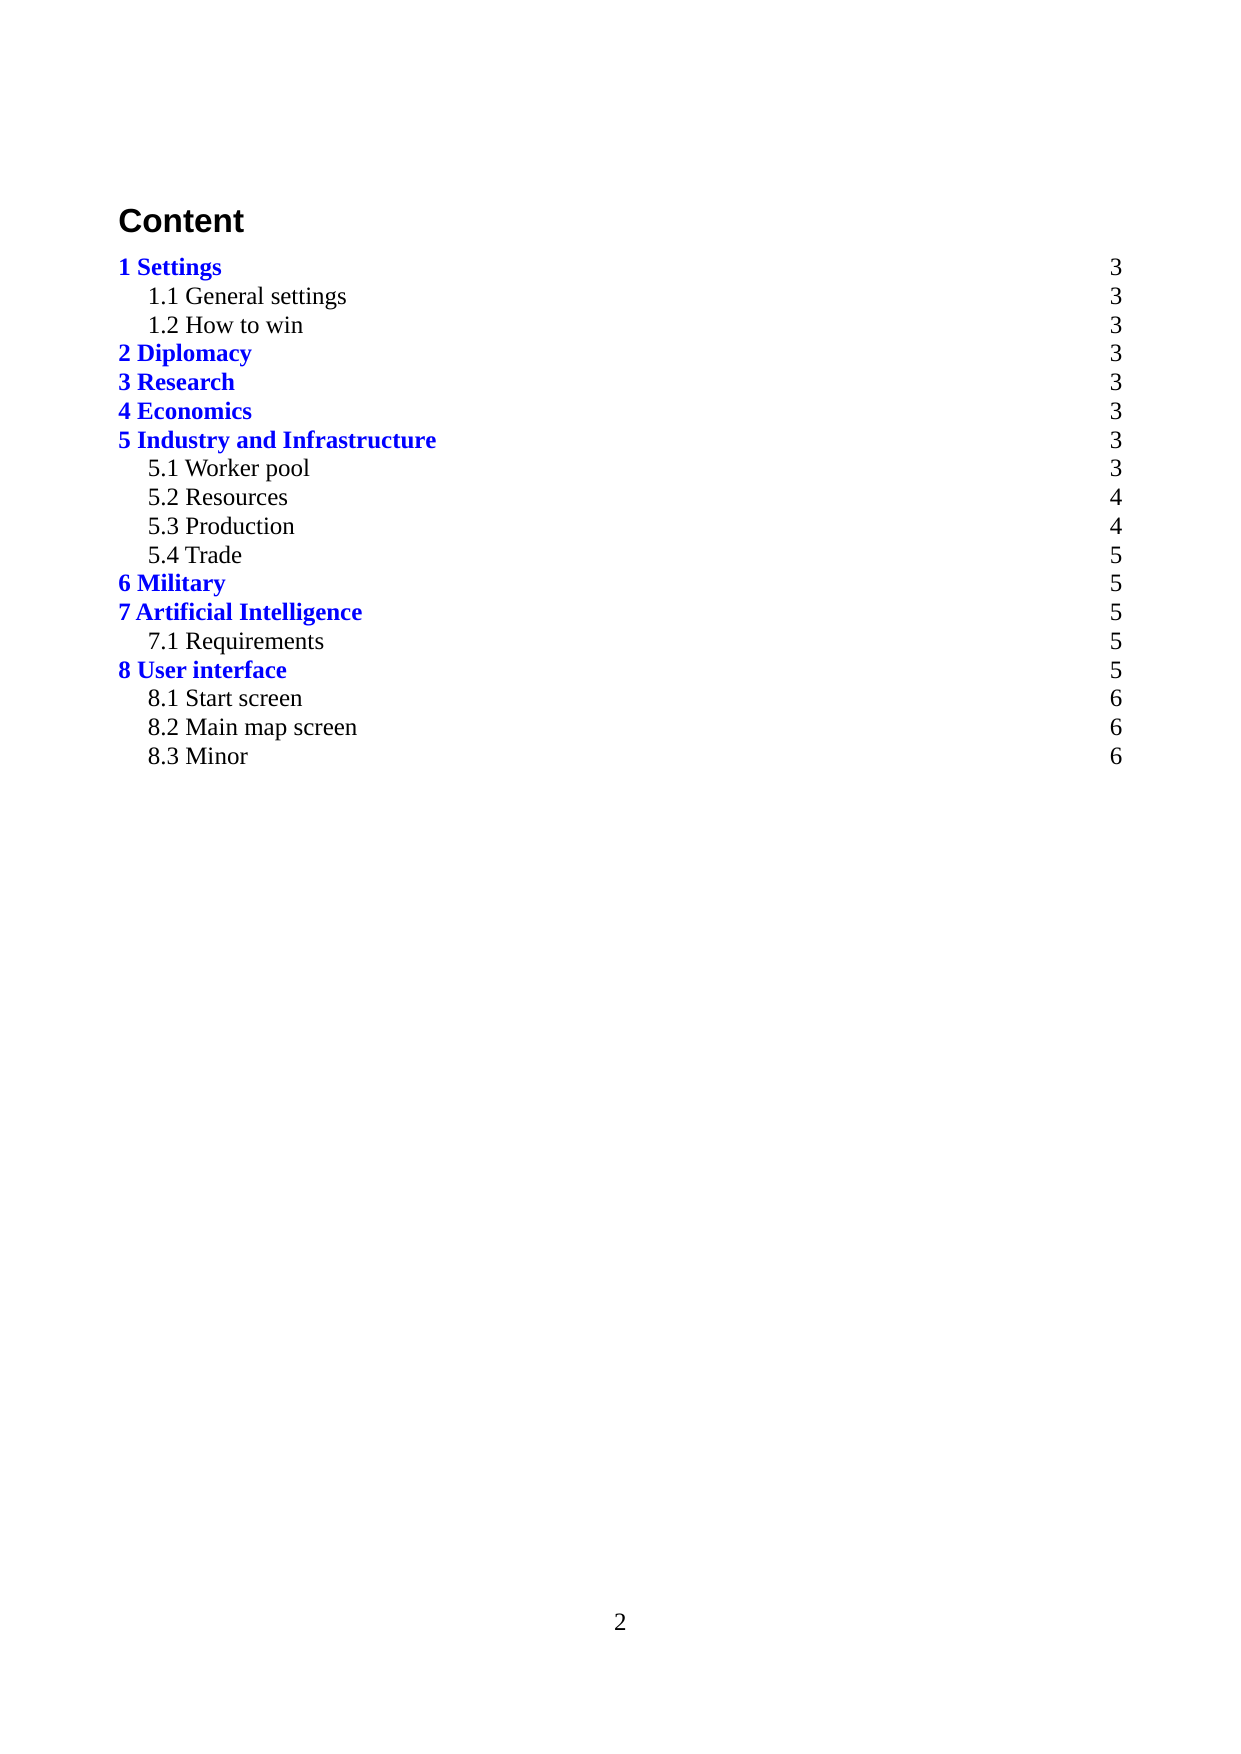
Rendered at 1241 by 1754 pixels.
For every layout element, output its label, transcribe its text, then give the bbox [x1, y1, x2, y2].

text 4 Economics 3 [118, 396, 1122, 425]
text 7 Artificial Intelligence 5 [118, 597, 1122, 626]
text 1 Settings 3 [118, 252, 1122, 281]
text 6 Military 5 [118, 568, 1122, 597]
text 8 User interface 5 [118, 655, 1122, 683]
text 5.4 Trade 5 [148, 540, 1122, 568]
text 1.2 How to win 3 [148, 310, 1122, 338]
text 7.1 Requirements 5 [148, 626, 1122, 655]
text 5.1 Worker pool 3 [148, 453, 1122, 482]
subtitle Content [118, 201, 1122, 240]
text 5.3 Production 4 [148, 511, 1122, 540]
text 5 Industry and Infrastructure 3 [118, 425, 1122, 453]
text 8.3 Minor 6 [148, 741, 1122, 770]
text 1.1 General settings 3 [148, 281, 1122, 310]
text 3 Research 3 [118, 367, 1122, 396]
text 5.2 Resources 4 [148, 482, 1122, 511]
text 2 Diplomacy 3 [118, 338, 1122, 367]
text 8.1 Start screen 6 [148, 683, 1122, 712]
text 8.2 Main map screen 6 [148, 712, 1122, 741]
